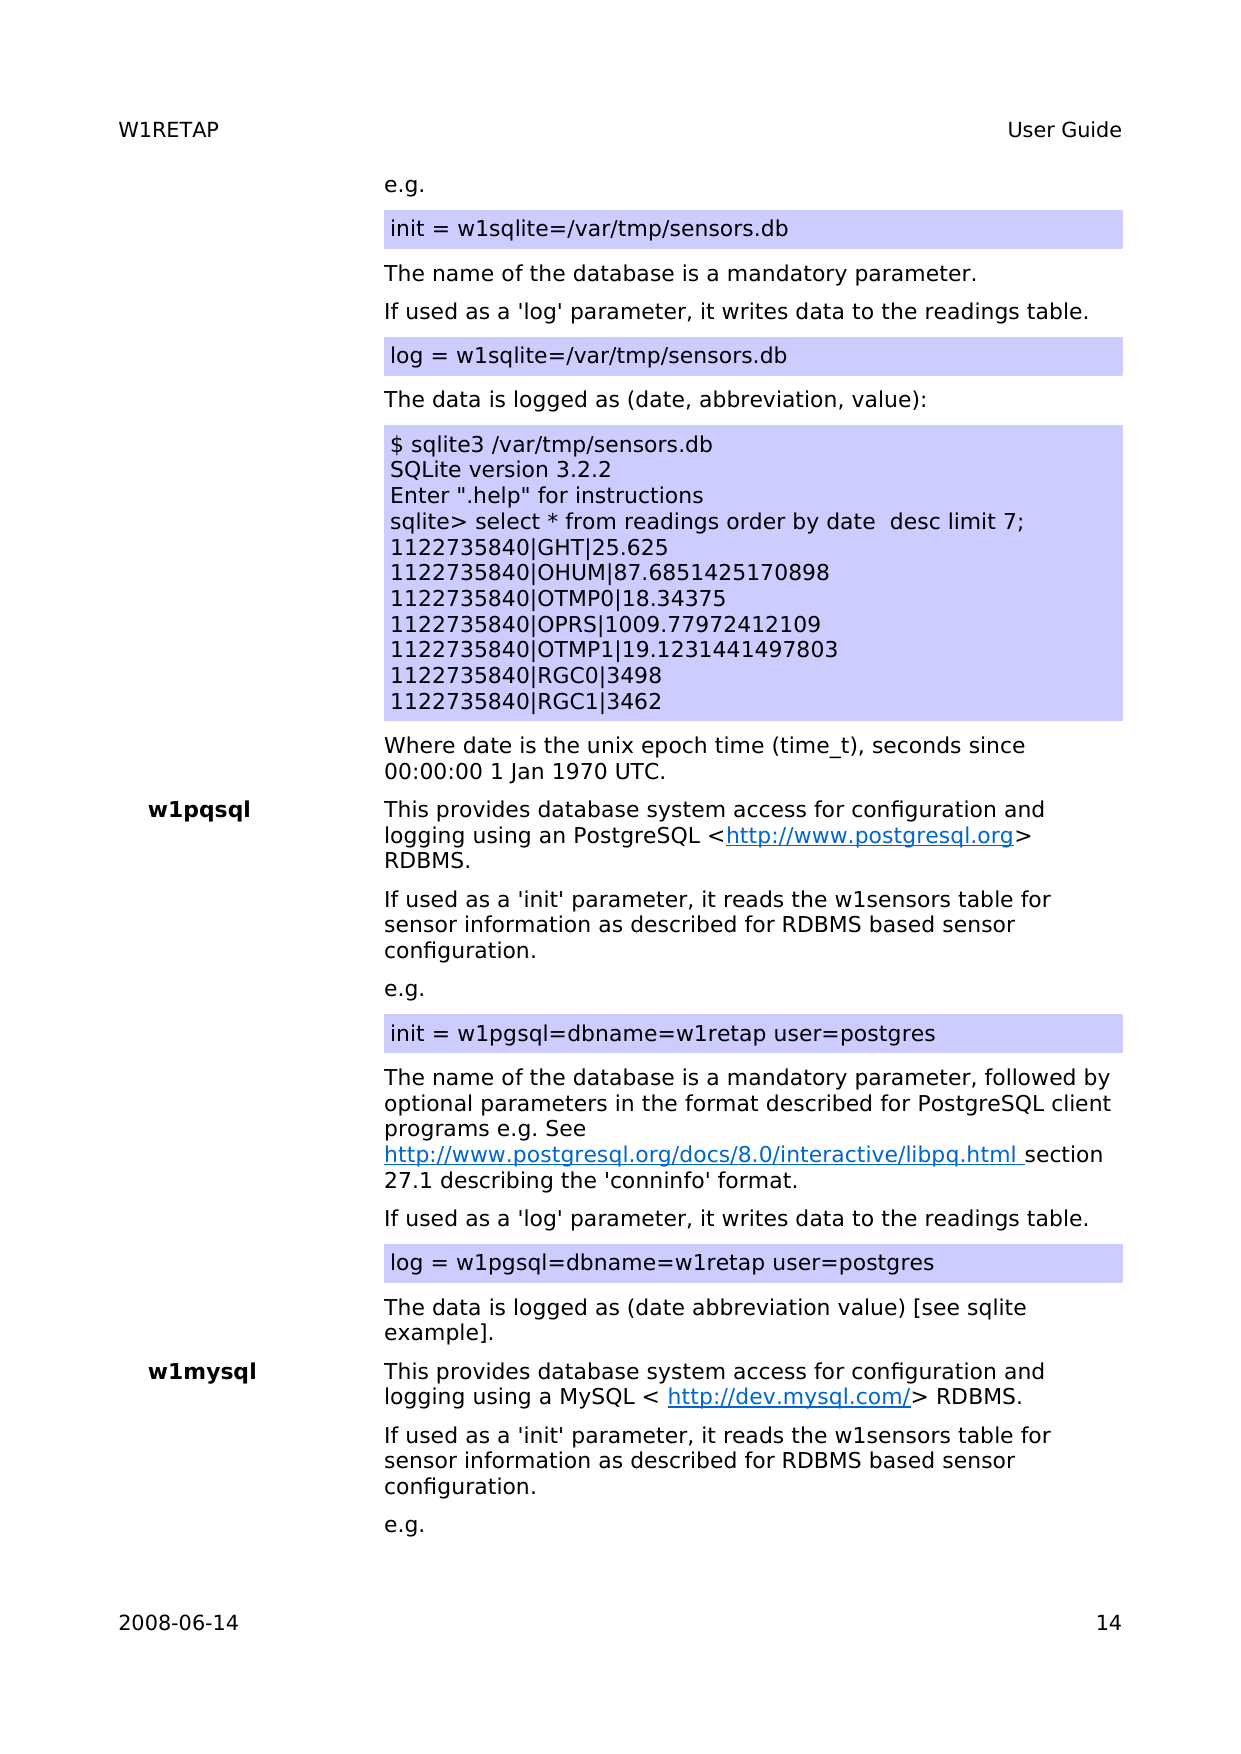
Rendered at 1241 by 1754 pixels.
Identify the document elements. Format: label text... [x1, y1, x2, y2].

list w1pqsql This provides database system access for configuration and logging using an PostgreSQL <http://www.postgresql.org> RDBMS. [148, 797, 1122, 874]
text log = w1pgsql=dbname=w1retap user=postgres [385, 1245, 1122, 1282]
list e.g. [148, 172, 1122, 198]
text init = w1sqlite=/var/tmp/sensors.db [385, 211, 1122, 248]
list If used as a 'init' parameter, it reads the w1sensors table for sensor information as described for RDBMS based sensor configuration. [148, 887, 1122, 964]
text $ sqlite3 /var/tmp/sensors.db SQLite version 3.2.2 Enter ".help" for instructions sqlite> select * from readings order by date desc limit 7; 1122735840|GHT|25.625 1122735840|OHUM|87.6851425170898 1122735840|OTMP0|18.34375 1122735840|OPRS|1009.77972412109 1122735840|OTMP1|19.1231441497803 1122735840|RGC0|3498 1122735840|RGC1|3462 [385, 426, 1122, 720]
list If used as a 'log' parameter, it writes data to the readings table. [148, 299, 1122, 324]
text log = w1sqlite=/var/tmp/sensors.db [385, 338, 1122, 375]
list If used as a 'log' parameter, it writes data to the readings table. [148, 1206, 1122, 1232]
text init = w1pgsql=dbname=w1retap user=postgres [385, 1016, 1122, 1052]
list The data is logged as (date abbreviation value) [see sqlite example]. [148, 1294, 1122, 1346]
list e.g. [148, 976, 1122, 1002]
list w1mysql This provides database system access for configuration and logging using a MySQL < http://dev.mysql.com/> RDBMS. [148, 1358, 1122, 1410]
list The name of the database is a mandatory parameter, followed by optional parameters in the format described for PostgreSQL client programs e.g. See http://www.postgresql.org/docs/8.0/interactive/libpq.html section 27.1 describing the 'conninfo' format. [148, 1065, 1122, 1193]
list Where date is the unix epoch time (time_t), seconds since 00:00:00 1 Jan 1970 UTC. [148, 733, 1122, 784]
list The data is logged as (date, abbreviation, value): [148, 387, 1122, 413]
list If used as a 'init' parameter, it reads the w1sensors table for sensor information as described for RDBMS based sensor configuration. [148, 1422, 1122, 1500]
list e.g. [148, 1512, 1122, 1538]
list The name of the database is a mandatory parameter. [148, 260, 1122, 286]
